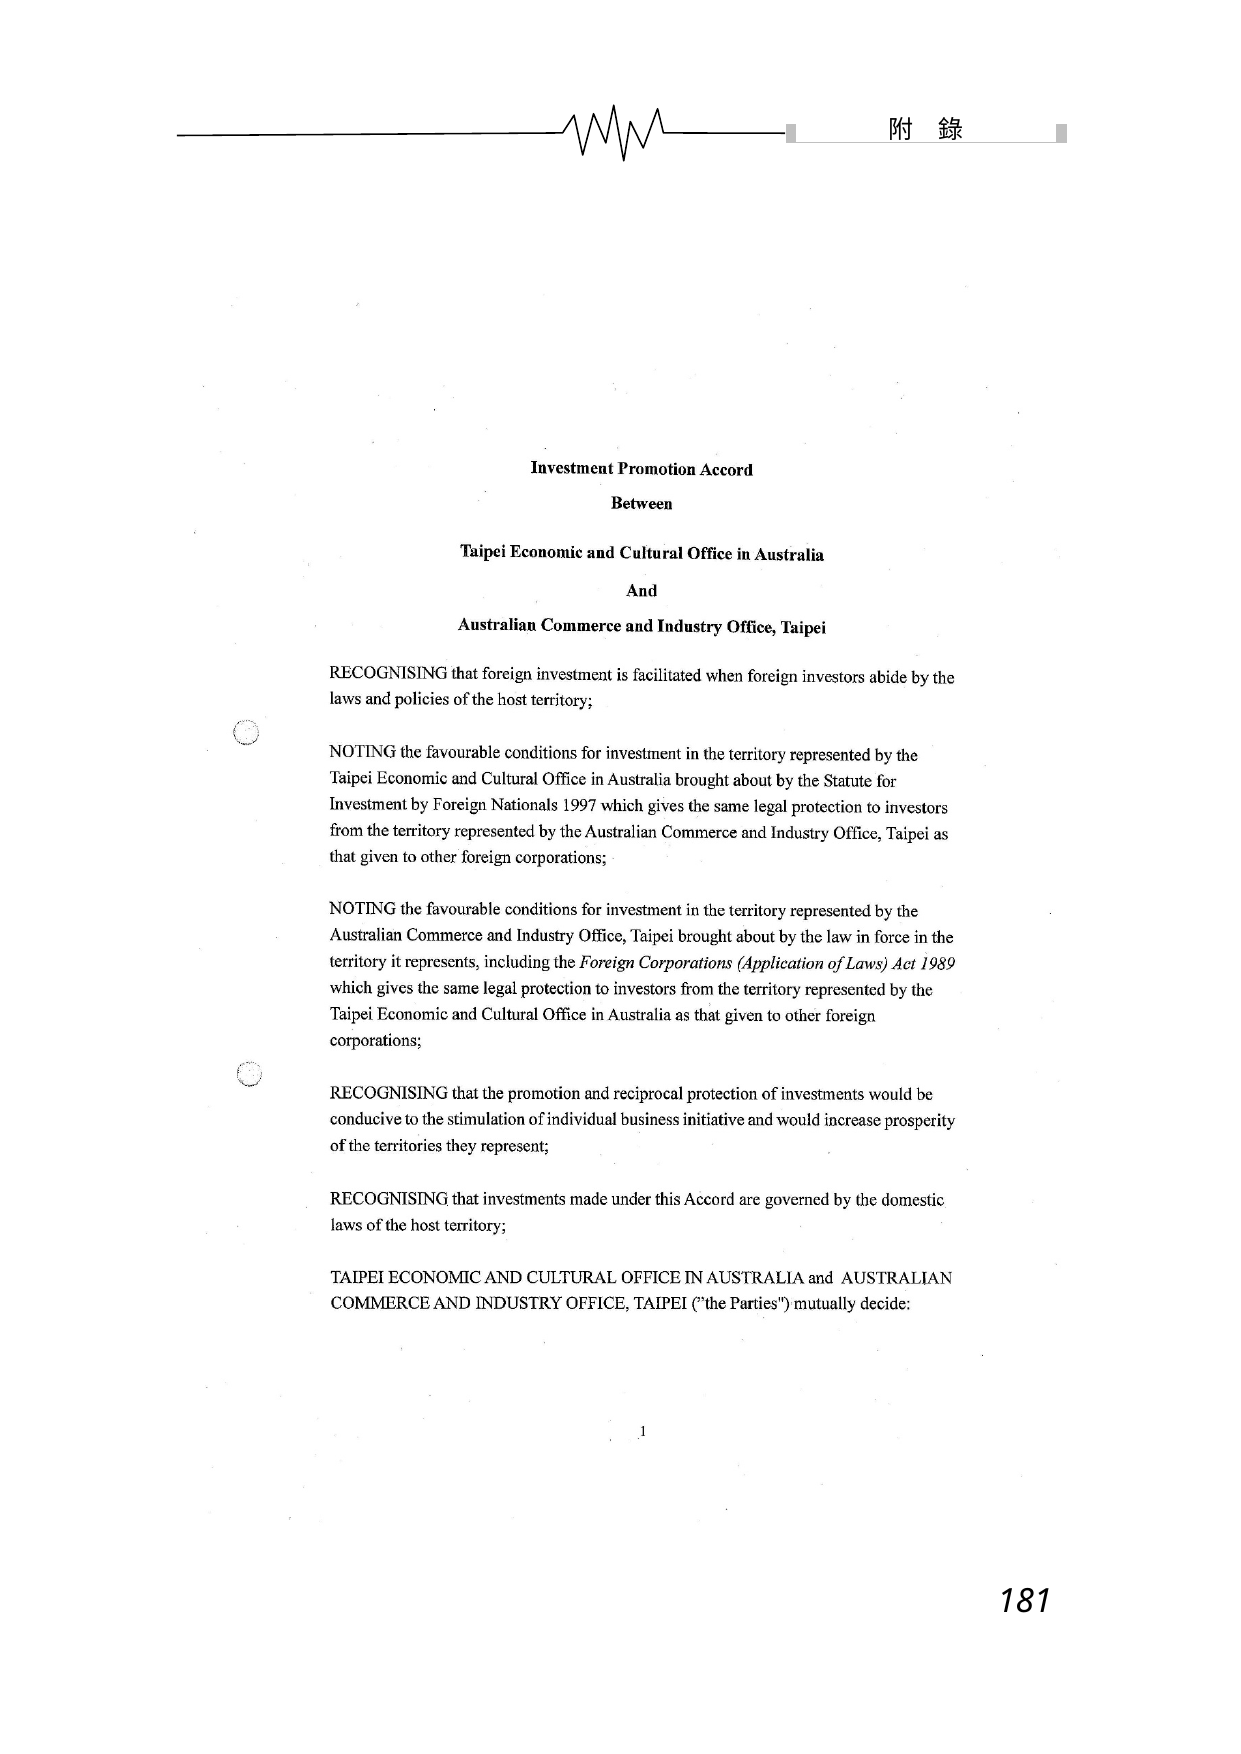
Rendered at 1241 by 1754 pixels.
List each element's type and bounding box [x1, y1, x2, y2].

picture [182, 276, 1069, 1530]
